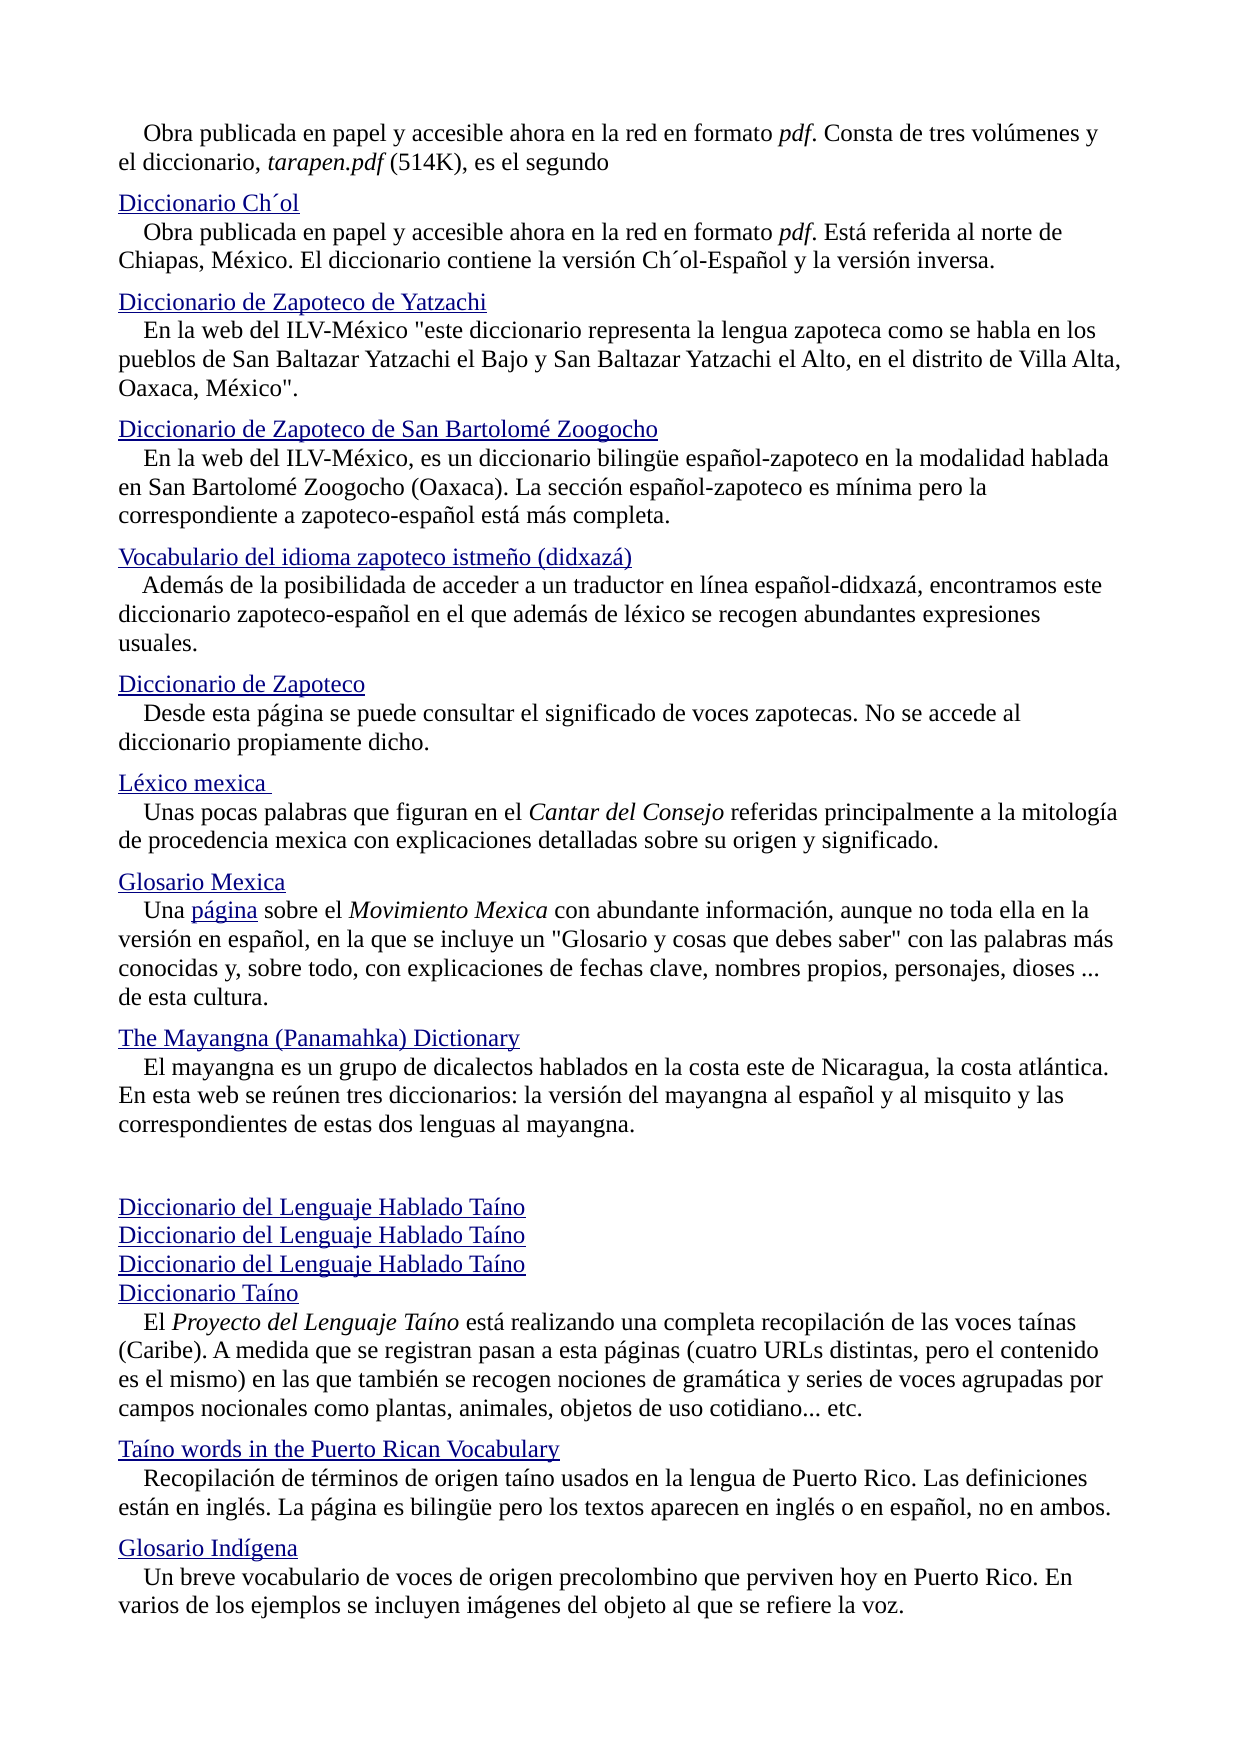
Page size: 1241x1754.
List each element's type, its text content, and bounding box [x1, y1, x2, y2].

text Vocabulario del idioma zapoteco istmeño (didxazá) Además de la posibilidada de acceder a un traductor en línea español-didxazá, encontramos este diccionario zapoteco-español en el que además de léxico se recogen abundantes expresiones usuales. [118, 542, 1122, 657]
text Glosario Indígena Un breve vocabulario de voces de origen precolombino que perviven hoy en Puerto Rico. En varios de los ejemplos se incluyen imágenes del objeto al que se refiere la voz. [118, 1533, 1122, 1619]
text Diccionario del Lenguaje Hablado Taíno Diccionario del Lenguaje Hablado Taíno Diccionario del Lenguaje Hablado Taíno Diccionario Taíno El Proyecto del Lenguaje Taíno está realizando una completa recopilación de las voces taínas (Caribe). A medida que se registran pasan a esta páginas (cuatro URLs distintas, pero el contenido es el mismo) en las que también se recogen nociones de gramática y series de voces agrupadas por campos nocionales como plantas, animales, objetos de uso cotidiano... etc. [118, 1192, 1122, 1422]
text Diccionario de Zapoteco Desde esta página se puede consultar el significado de voces zapotecas. No se accede al diccionario propiamente dicho. [118, 669, 1122, 756]
text Diccionario de Zapoteco de San Bartolomé Zoogocho En la web del ILV-México, es un diccionario bilingüe español-zapoteco en la modalidad hablada en San Bartolomé Zoogocho (Oaxaca). La sección español-zapoteco es mínima pero la correspondiente a zapoteco-español está más completa. [118, 414, 1122, 529]
text Diccionario Ch´ol Obra publicada en papel y accesible ahora en la red en formato pdf. Está referida al norte de Chiapas, México. El diccionario contiene la versión Ch´ol-Español y la versión inversa. [118, 188, 1122, 274]
text Diccionario de Zapoteco de Yatzachi En la web del ILV-México "este diccionario representa la lengua zapoteca como se habla en los pueblos de San Baltazar Yatzachi el Bajo y San Baltazar Yatzachi el Alto, en el distrito de Villa Alta, Oaxaca, México". [118, 287, 1122, 402]
text Obra publicada en papel y accesible ahora en la red en formato pdf. Consta de tres volúmenes y el diccionario, tarapen.pdf (514K), es el segundo [118, 118, 1122, 176]
text Glosario Mexica Una página sobre el Movimiento Mexica con abundante información, aunque no toda ella en la versión en español, en la que se incluye un "Glosario y cosas que debes saber" con las palabras más conocidas y, sobre todo, con explicaciones de fechas clave, nombres propios, personajes, dioses ... de esta cultura. [118, 867, 1122, 1011]
text The Mayangna (Panamahka) Dictionary El mayangna es un grupo de dicalectos hablados en la costa este de Nicaragua, la costa atlántica. En esta web se reúnen tres diccionarios: la versión del mayangna al español y al misquito y las correspondientes de estas dos lenguas al mayangna. [118, 1023, 1122, 1138]
text Léxico mexica Unas pocas palabras que figuran en el Cantar del Consejo referidas principalmente a la mitología de procedencia mexica con explicaciones detalladas sobre su origen y significado. [118, 768, 1122, 854]
text Taíno words in the Puerto Rican Vocabulary Recopilación de términos de origen taíno usados en la lengua de Puerto Rico. Las definiciones están en inglés. La página es bilingüe pero los textos aparecen en inglés o en español, no en ambos. [118, 1434, 1122, 1521]
